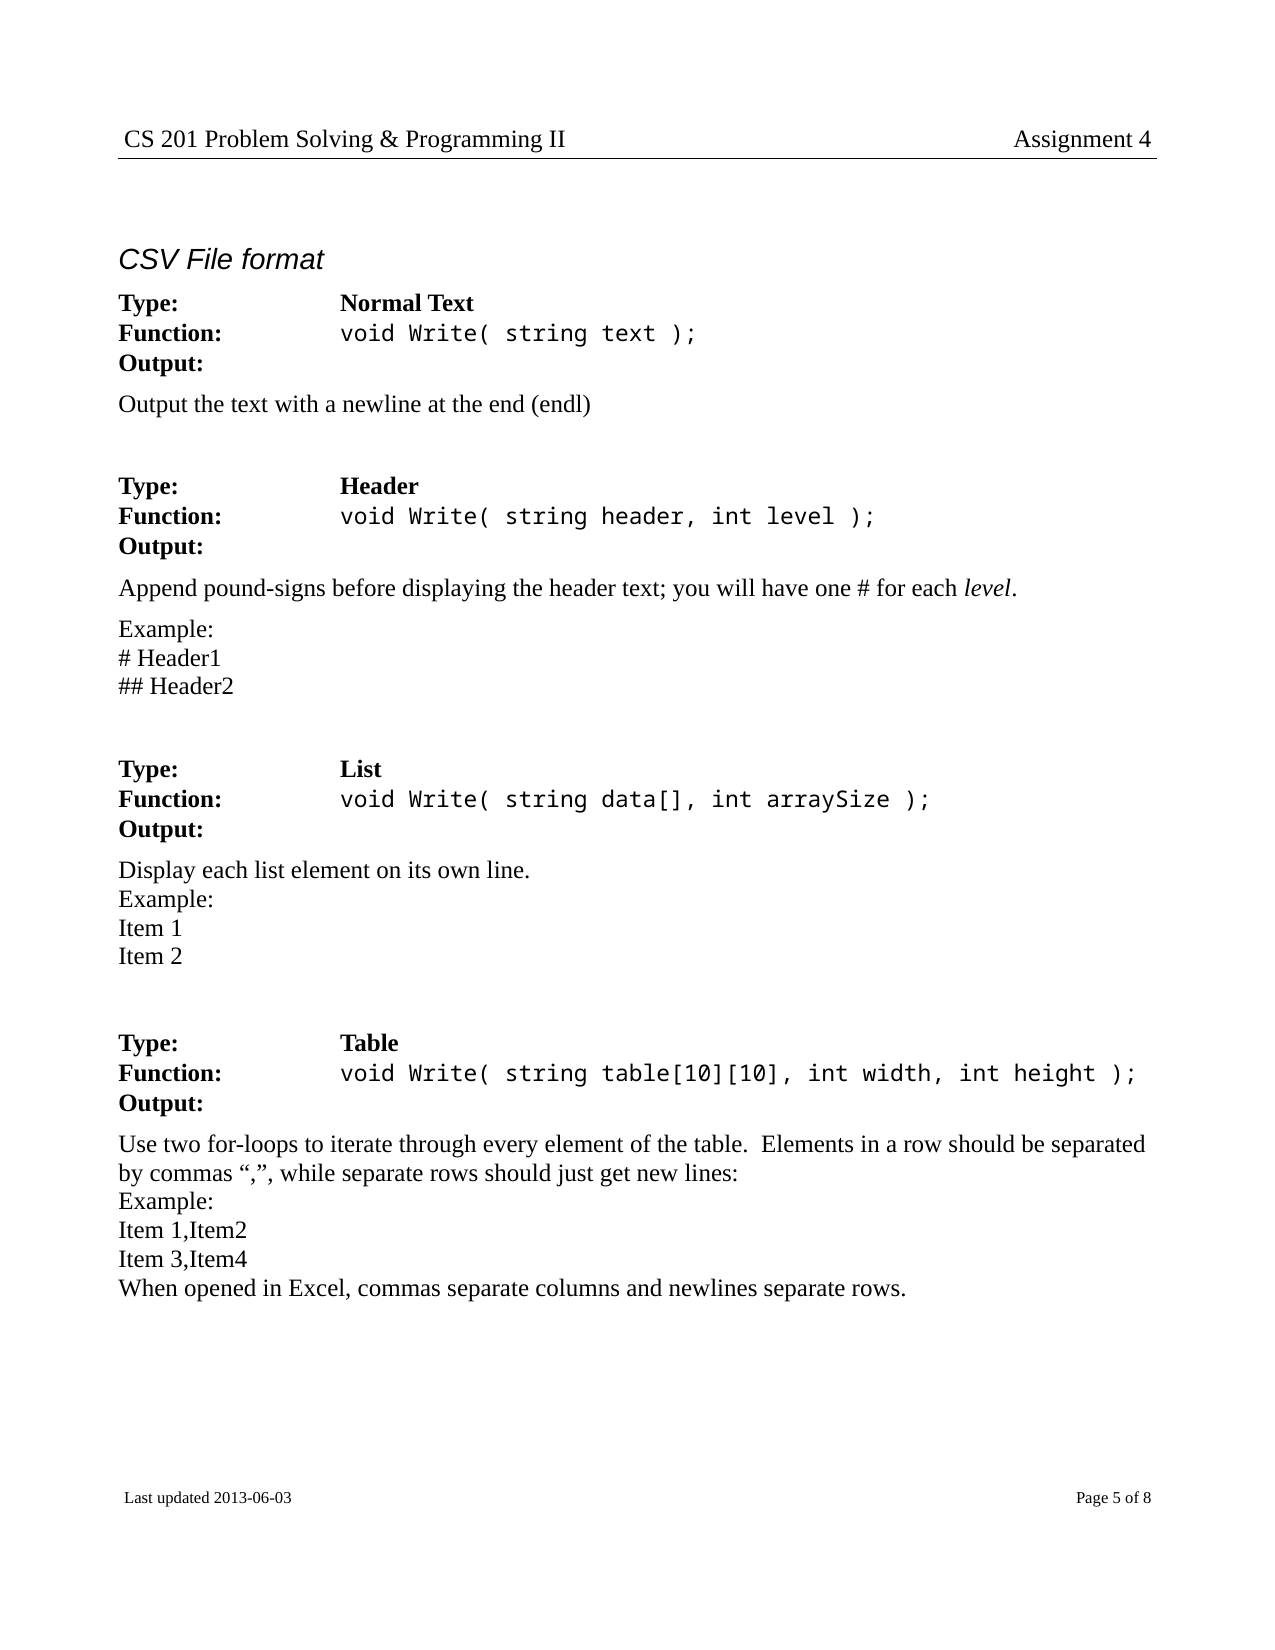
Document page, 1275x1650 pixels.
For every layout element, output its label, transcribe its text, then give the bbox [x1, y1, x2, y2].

text When opened in Excel, commas separate columns and newlines separate rows. [118, 1273, 1157, 1301]
text Item 3,Item4 [118, 1244, 1157, 1273]
text Item 1,Item2 [118, 1215, 1157, 1244]
text Output the text with a newline at the end (endl) [118, 389, 1157, 418]
text Example: [118, 884, 1157, 913]
text # Header1 [118, 643, 1157, 671]
text Use two for-loops to iterate through every element of the table. Elements in a row should be separated by commas “,”, while separate rows should just get new lines: [118, 1129, 1157, 1186]
text Type: Header Function: void Write( string header, int level ); Output: [118, 471, 1157, 560]
text Item 2 [118, 941, 1157, 970]
text Type: List Function: void Write( string data[], int arraySize ); Output: [118, 754, 1157, 843]
text ## Header2 [118, 671, 1157, 700]
text Example: [118, 1186, 1157, 1215]
text Type: Normal Text Function: void Write( string text ); Output: [118, 288, 1157, 376]
text Display each list element on its own line. [118, 855, 1157, 884]
text Example: [118, 614, 1157, 643]
text Append pound-signs before displaying the header text; you will have one # for each level. [118, 573, 1157, 601]
text Type: Table Function: void Write( string table[10][10], int width, int height ); Output: [118, 1028, 1157, 1116]
subtitle CSV File format [118, 242, 1157, 275]
text Item 1 [118, 913, 1157, 941]
